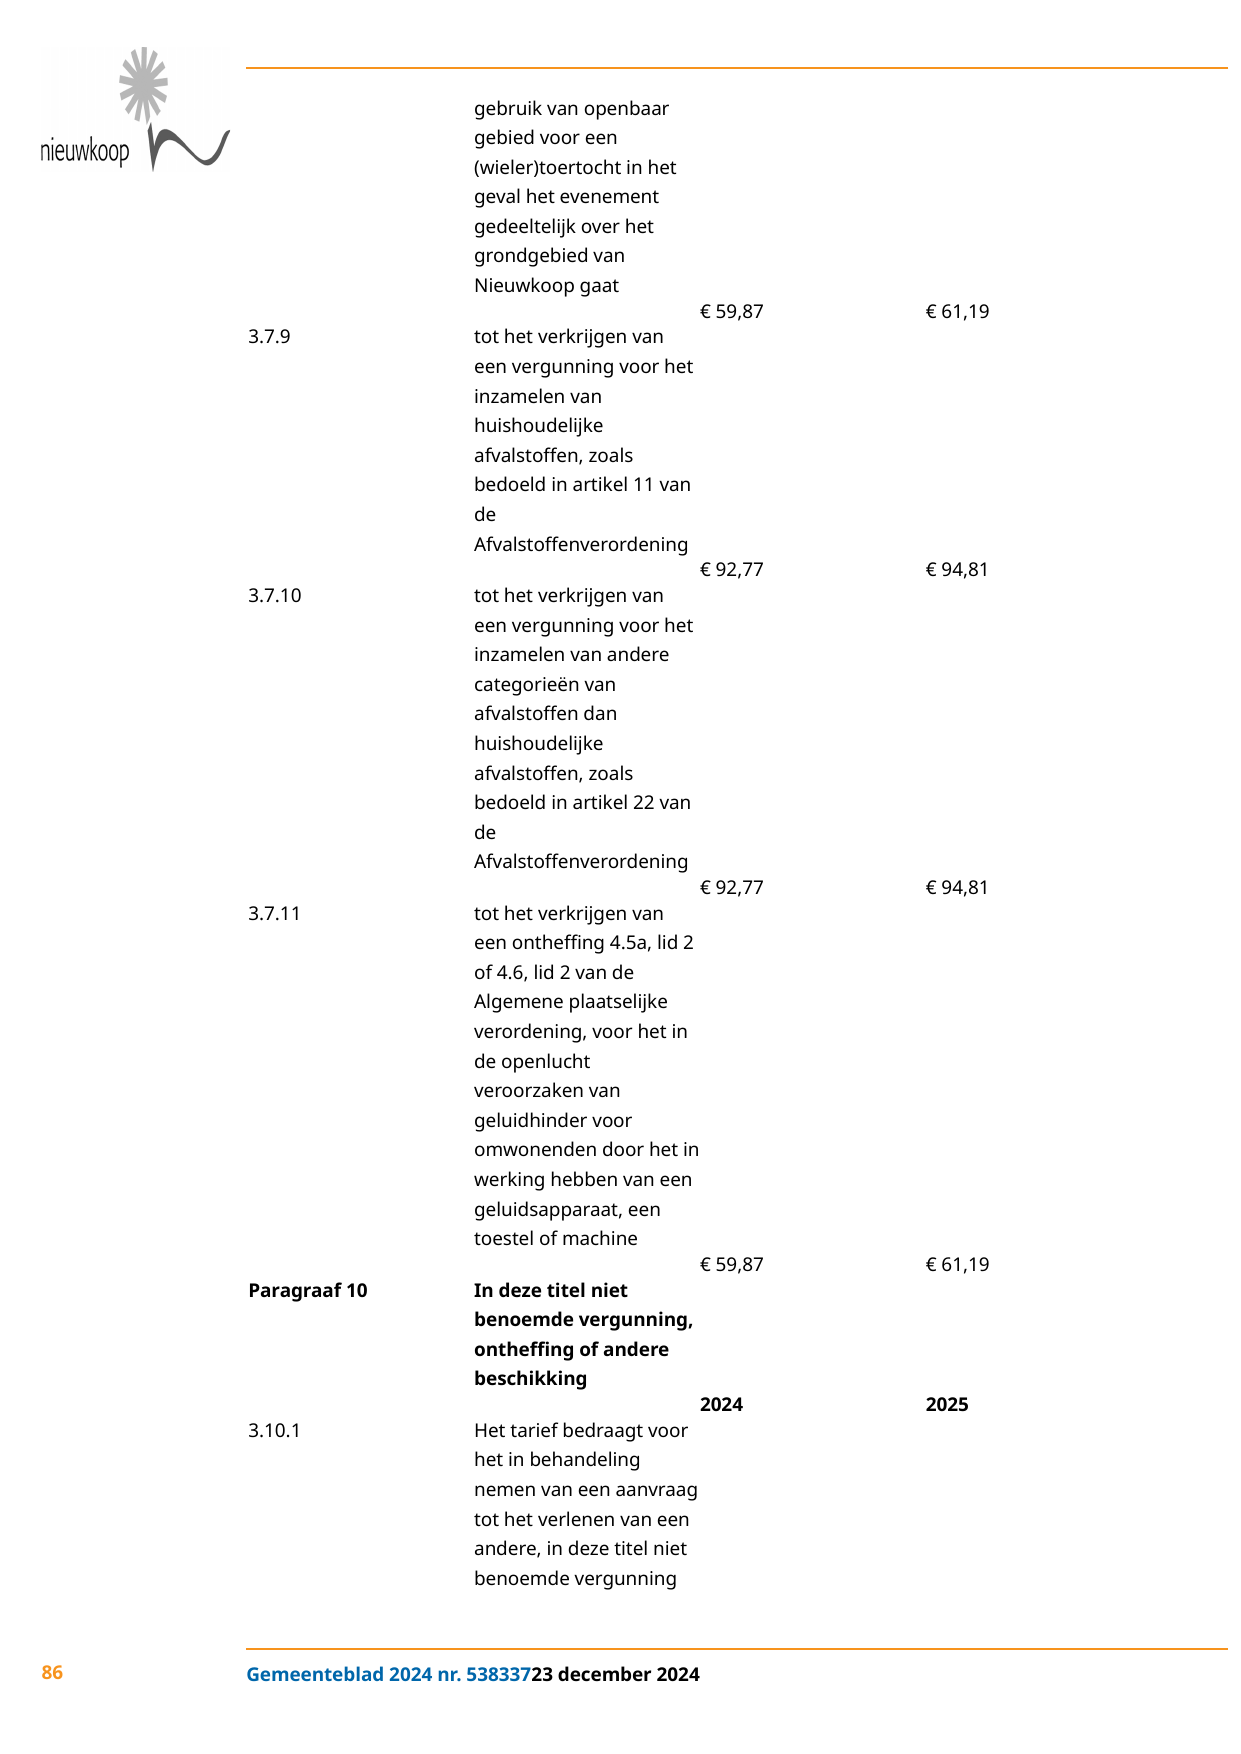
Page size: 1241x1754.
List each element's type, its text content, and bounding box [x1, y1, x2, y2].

table_cell 3.10.1 [248, 1417, 474, 1591]
table_cell [700, 1277, 926, 1391]
table_cell [700, 324, 926, 557]
table_cell In deze titel niet benoemde vergunning, ontheffing of andere beschikking [474, 1277, 700, 1391]
table_cell Het tarief bedraagt voor het in behandeling nemen van een aanvraag tot het verlenen van een andere, in deze titel niet benoemde vergunning [474, 1417, 700, 1591]
picture [41, 47, 231, 172]
table_cell [700, 582, 926, 874]
table_cell 3.7.10 [248, 582, 474, 874]
table_cell 2024 [700, 1391, 926, 1417]
table_cell tot het verkrijgen van een vergunning voor het inzamelen van huishoudelijke afvalstoffen, zoals bedoeld in artikel 11 van de Afvalstoffenverordening [474, 324, 700, 557]
table_cell [926, 582, 1152, 874]
table_cell [248, 95, 474, 298]
table_cell 3.7.11 [248, 900, 474, 1251]
table_cell Paragraaf 10 [248, 1277, 474, 1391]
table_cell € 59,87 [700, 298, 926, 324]
table_cell [248, 1251, 474, 1277]
table_cell € 94,81 [926, 557, 1152, 582]
table_cell [926, 900, 1152, 1251]
table_cell tot het verkrijgen van een vergunning voor het inzamelen van andere categorieën van afvalstoffen dan huishoudelijke afvalstoffen, zoals bedoeld in artikel 22 van de Afvalstoffenverordening [474, 582, 700, 874]
table_cell 3.7.9 [248, 324, 474, 557]
table_cell [926, 1277, 1152, 1391]
table_cell € 61,19 [926, 1251, 1152, 1277]
table_cell € 61,19 [926, 298, 1152, 324]
table_cell 2025 [926, 1391, 1152, 1417]
table_cell [926, 324, 1152, 557]
table_cell € 92,77 [700, 557, 926, 582]
table_cell [248, 298, 474, 324]
table_cell € 92,77 [700, 874, 926, 900]
table_cell € 94,81 [926, 874, 1152, 900]
table_cell [474, 557, 700, 582]
table_cell [248, 557, 474, 582]
table_cell [926, 1417, 1152, 1591]
table_cell tot het verkrijgen van een ontheffing 4.5a, lid 2 of 4.6, lid 2 van de Algemene plaatselijke verordening, voor het in de openlucht veroorzaken van geluidhinder voor omwonenden door het in werking hebben van een geluidsapparaat, een toestel of machine [474, 900, 700, 1251]
table_cell [248, 1391, 474, 1417]
table_cell [474, 298, 700, 324]
table_cell [700, 1417, 926, 1591]
table_cell € 59,87 [700, 1251, 926, 1277]
table_cell [474, 1391, 700, 1417]
table_cell [474, 1251, 700, 1277]
table_cell [248, 874, 474, 900]
table_cell [926, 95, 1152, 298]
table_cell gebruik van openbaar gebied voor een (wieler)toertocht in het geval het evenement gedeeltelijk over het grondgebied van Nieuwkoop gaat [474, 95, 700, 298]
table_cell [474, 874, 700, 900]
table_cell [700, 95, 926, 298]
table_cell [700, 900, 926, 1251]
